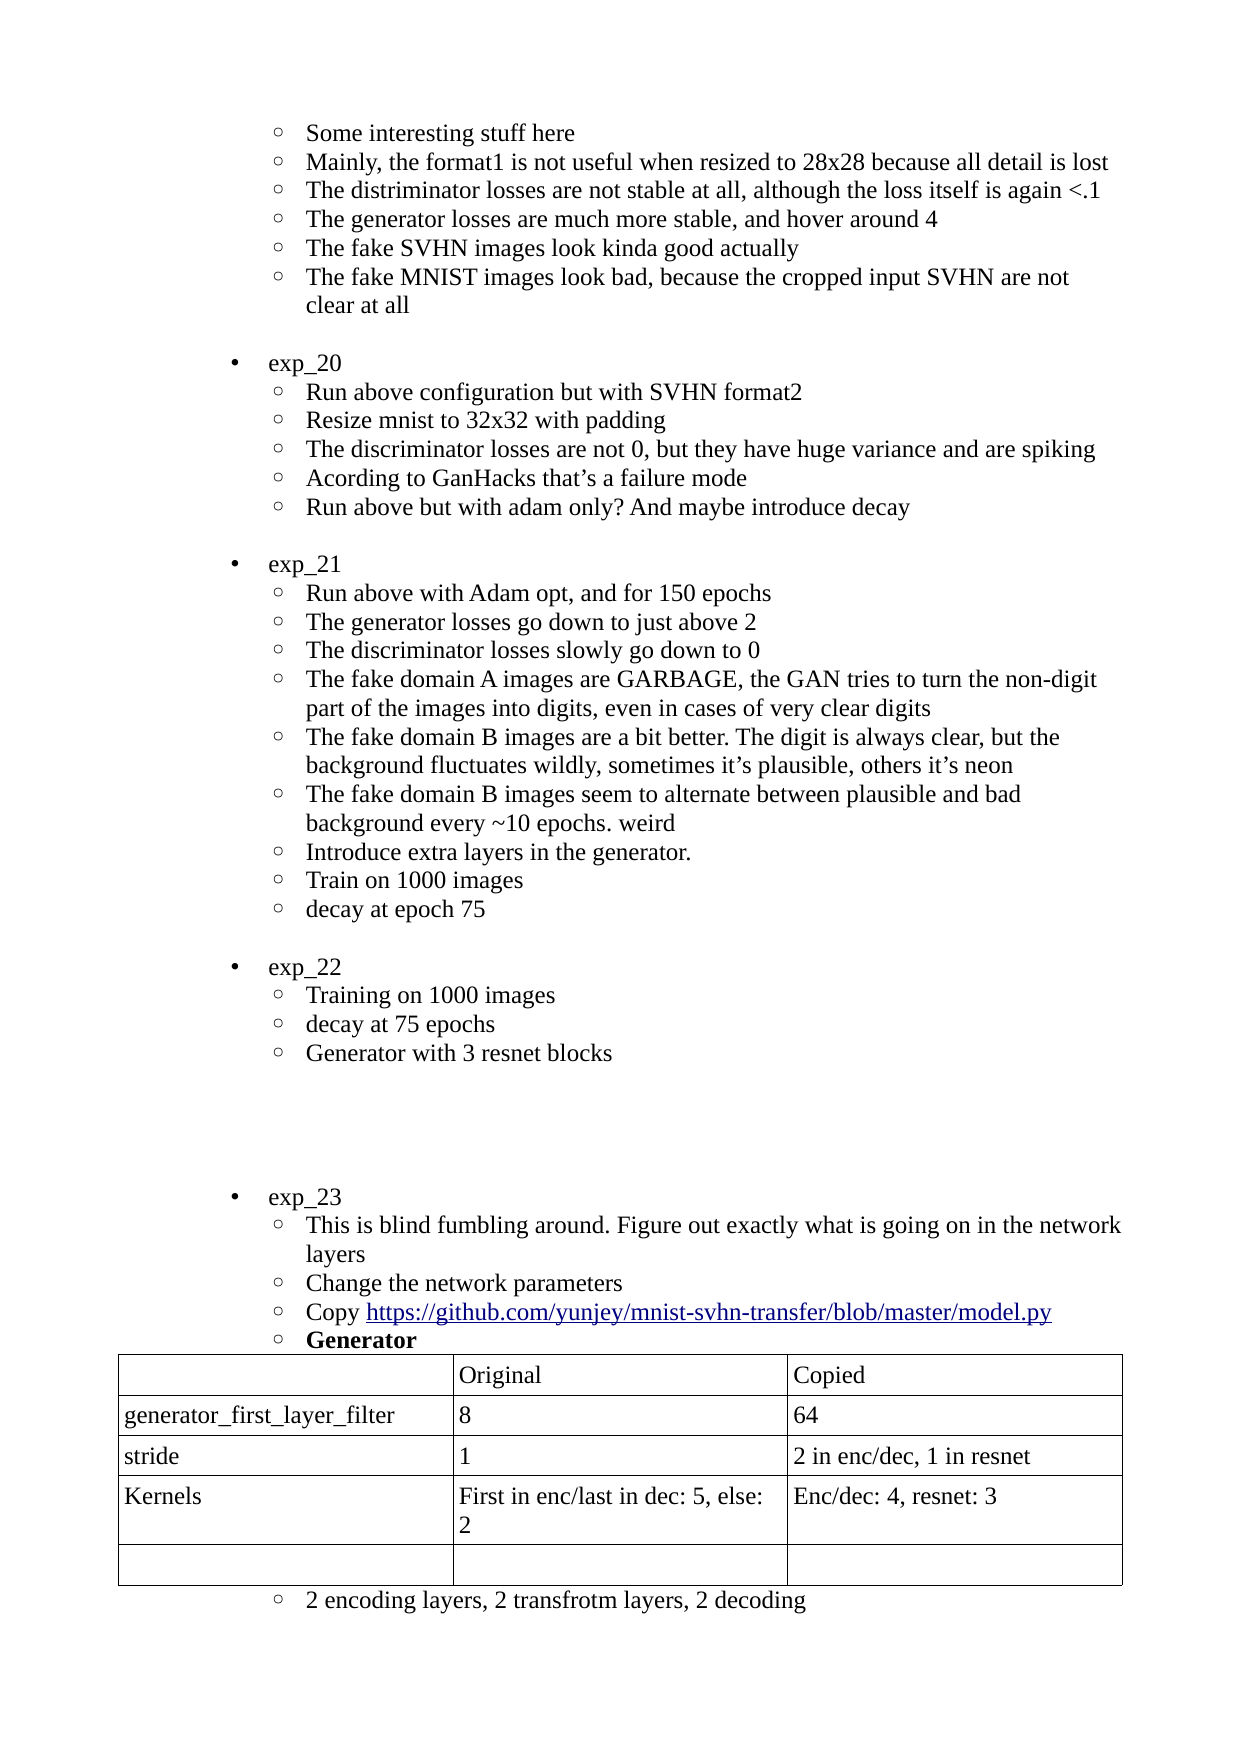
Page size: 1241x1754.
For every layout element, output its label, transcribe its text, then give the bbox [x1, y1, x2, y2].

table_cell stride [119, 1436, 453, 1475]
list The generator losses go down to just above 2 [268, 607, 1122, 636]
table_cell 1 [454, 1436, 787, 1475]
list Introduce extra layers in the generator. [268, 837, 1122, 866]
list Resize mnist to 32x32 with padding [268, 406, 1122, 434]
list exp_23 [231, 1182, 1122, 1211]
table_header [119, 1355, 453, 1395]
list The fake SVHN images look kinda good actually [268, 233, 1122, 262]
table_header Copied [788, 1355, 1122, 1395]
list exp_22 [231, 952, 1122, 981]
list Copy https://github.com/yunjey/mnist-svhn-transfer/blob/master/model.py [268, 1297, 1122, 1326]
table_header Original [454, 1355, 787, 1395]
list decay at epoch 75 [268, 894, 1122, 923]
list The fake domain B images seem to alternate between plausible and bad background every ~10 epochs. weird [268, 779, 1122, 837]
list exp_20 [231, 348, 1122, 377]
table_cell generator_first_layer_filter [119, 1396, 453, 1435]
list Generator [268, 1326, 1122, 1354]
list Mainly, the format1 is not useful when resized to 28x28 because all detail is lost [268, 147, 1122, 176]
table_cell 2 in enc/dec, 1 in resnet [788, 1436, 1122, 1475]
list Some interesting stuff here [268, 118, 1122, 147]
table_cell Enc/dec: 4, resnet: 3 [788, 1476, 1122, 1544]
table_cell Kernels [119, 1476, 453, 1544]
list The fake domain B images are a bit better. The digit is always clear, but the background fluctuates wildly, sometimes it’s plausible, others it’s neon [268, 722, 1122, 779]
list Run above with Adam opt, and for 150 epochs [268, 578, 1122, 607]
list exp_21 [231, 549, 1122, 578]
table_cell 8 [454, 1396, 787, 1435]
list The distriminator losses are not stable at all, although the loss itself is again <.1 [268, 176, 1122, 204]
list decay at 75 epochs [268, 1009, 1122, 1038]
list 2 encoding layers, 2 transfrotm layers, 2 decoding [268, 1586, 1122, 1613]
list Generator with 3 resnet blocks [268, 1038, 1122, 1067]
list Acording to GanHacks that’s a failure mode [268, 463, 1122, 492]
table_cell [454, 1545, 787, 1585]
list Run above but with adam only? And maybe introduce decay [268, 492, 1122, 521]
list The fake domain A images are GARBAGE, the GAN tries to turn the non-digit part of the images into digits, even in cases of very clear digits [268, 664, 1122, 722]
list Train on 1000 images [268, 866, 1122, 894]
list The discriminator losses slowly go down to 0 [268, 636, 1122, 664]
list Change the network parameters [268, 1268, 1122, 1297]
list The discriminator losses are not 0, but they have huge variance and are spiking [268, 434, 1122, 463]
table_cell First in enc/last in dec: 5, else: 2 [454, 1476, 787, 1544]
list The fake MNIST images look bad, because the cropped input SVHN are not clear at all [268, 262, 1122, 319]
list Training on 1000 images [268, 981, 1122, 1009]
table_cell [788, 1545, 1122, 1585]
list The generator losses are much more stable, and hover around 4 [268, 204, 1122, 233]
table_cell [119, 1545, 453, 1585]
list Run above configuration but with SVHN format2 [268, 377, 1122, 406]
list This is blind fumbling around. Figure out exactly what is going on in the network layers [268, 1211, 1122, 1268]
table_cell 64 [788, 1396, 1122, 1435]
